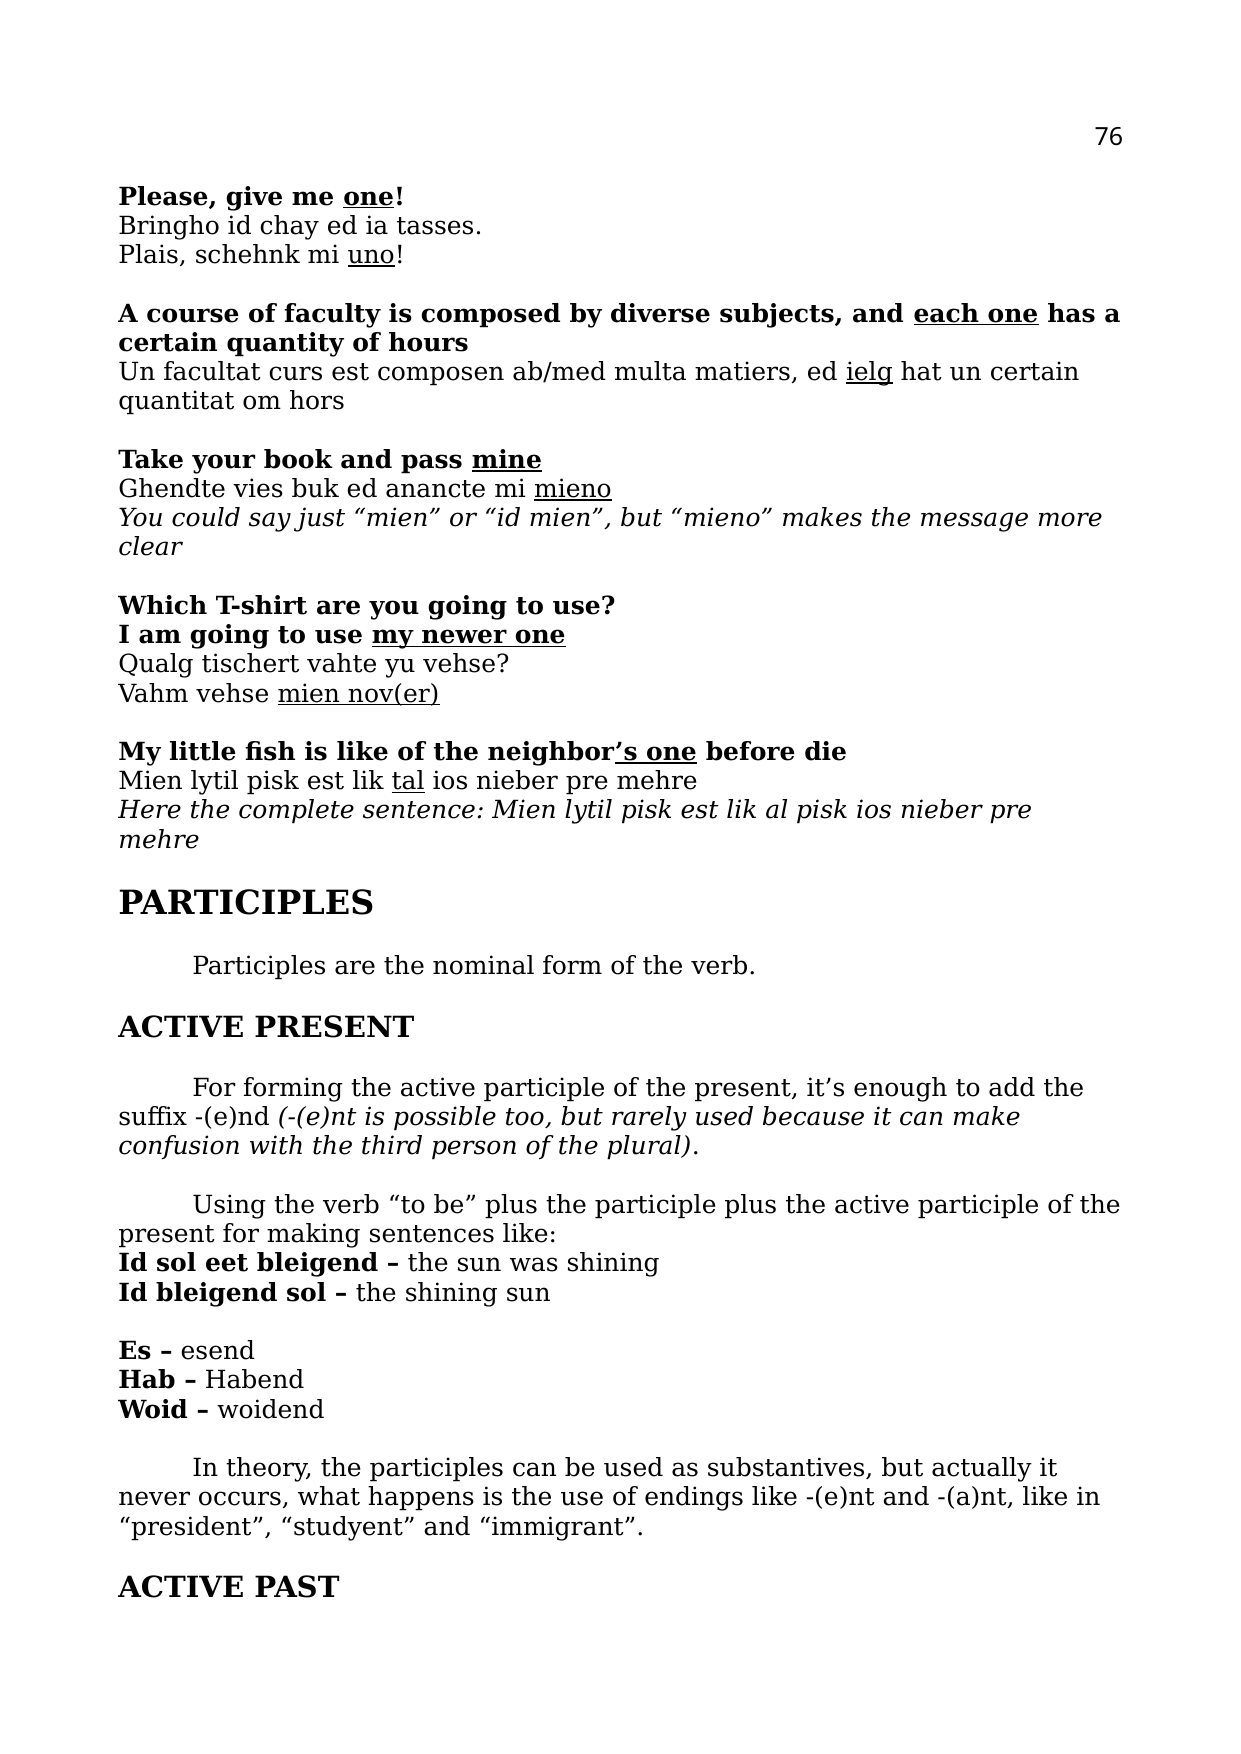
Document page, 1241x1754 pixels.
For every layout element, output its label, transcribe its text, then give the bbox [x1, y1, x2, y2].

text Id bleigend sol – the shining sun [118, 1278, 1123, 1307]
text Vahm vehse mien nov(er) [118, 679, 1123, 708]
text Qualg tischert vahte yu vehse? [118, 649, 1123, 679]
text Woid – woidend [118, 1395, 1123, 1424]
text Ghendte vies buk ed anancte mi mieno [118, 474, 1123, 503]
text My little fish is like of the neighbor’s one before die [118, 737, 1123, 766]
subtitle ACTIVE PRESENT [118, 1010, 1123, 1044]
subtitle PARTICIPLES [118, 883, 1123, 922]
text Bringho id chay ed ia tasses. [118, 211, 1123, 240]
text I am going to use my newer one [118, 620, 1123, 649]
text Participles are the nominal form of the verb. [118, 951, 1123, 981]
text For forming the active participle of the present, it’s enough to add the suffix -(e)nd (-(e)nt is possible too, but rarely used because it can make confusion with the third person of the plural). [118, 1073, 1123, 1161]
text Take your book and pass mine [118, 445, 1123, 474]
text Mien lytil pisk est lik tal ios nieber pre mehre [118, 766, 1123, 796]
text Here the complete sentence: Mien lytil pisk est lik al pisk ios nieber pre mehre [118, 796, 1123, 854]
text Id sol eet bleigend – the sun was shining [118, 1248, 1123, 1278]
text In theory, the participles can be used as substantives, but actually it never occurs, what happens is the use of endings like -(e)nt and -(a)nt, like in “president”, “studyent” and “immigrant”. [118, 1453, 1123, 1541]
text Es – esend [118, 1336, 1123, 1366]
text Hab – Habend [118, 1366, 1123, 1395]
text Plais, schehnk mi uno! [118, 240, 1123, 269]
text Using the verb “to be” plus the participle plus the active participle of the present for making sentences like: [118, 1190, 1123, 1248]
text Un facultat curs est composen ab/med multa matiers, ed ielg hat un certain quantitat om hors [118, 357, 1123, 416]
text Please, give me one! [118, 182, 1123, 211]
subtitle ACTIVE PAST [118, 1570, 1123, 1604]
text You could say just “mien” or “id mien”, but “mieno” makes the message more clear [118, 503, 1123, 562]
text A course of faculty is composed by diverse subjects, and each one has a certain quantity of hours [118, 298, 1123, 357]
text Which T-shirt are you going to use? [118, 591, 1123, 620]
